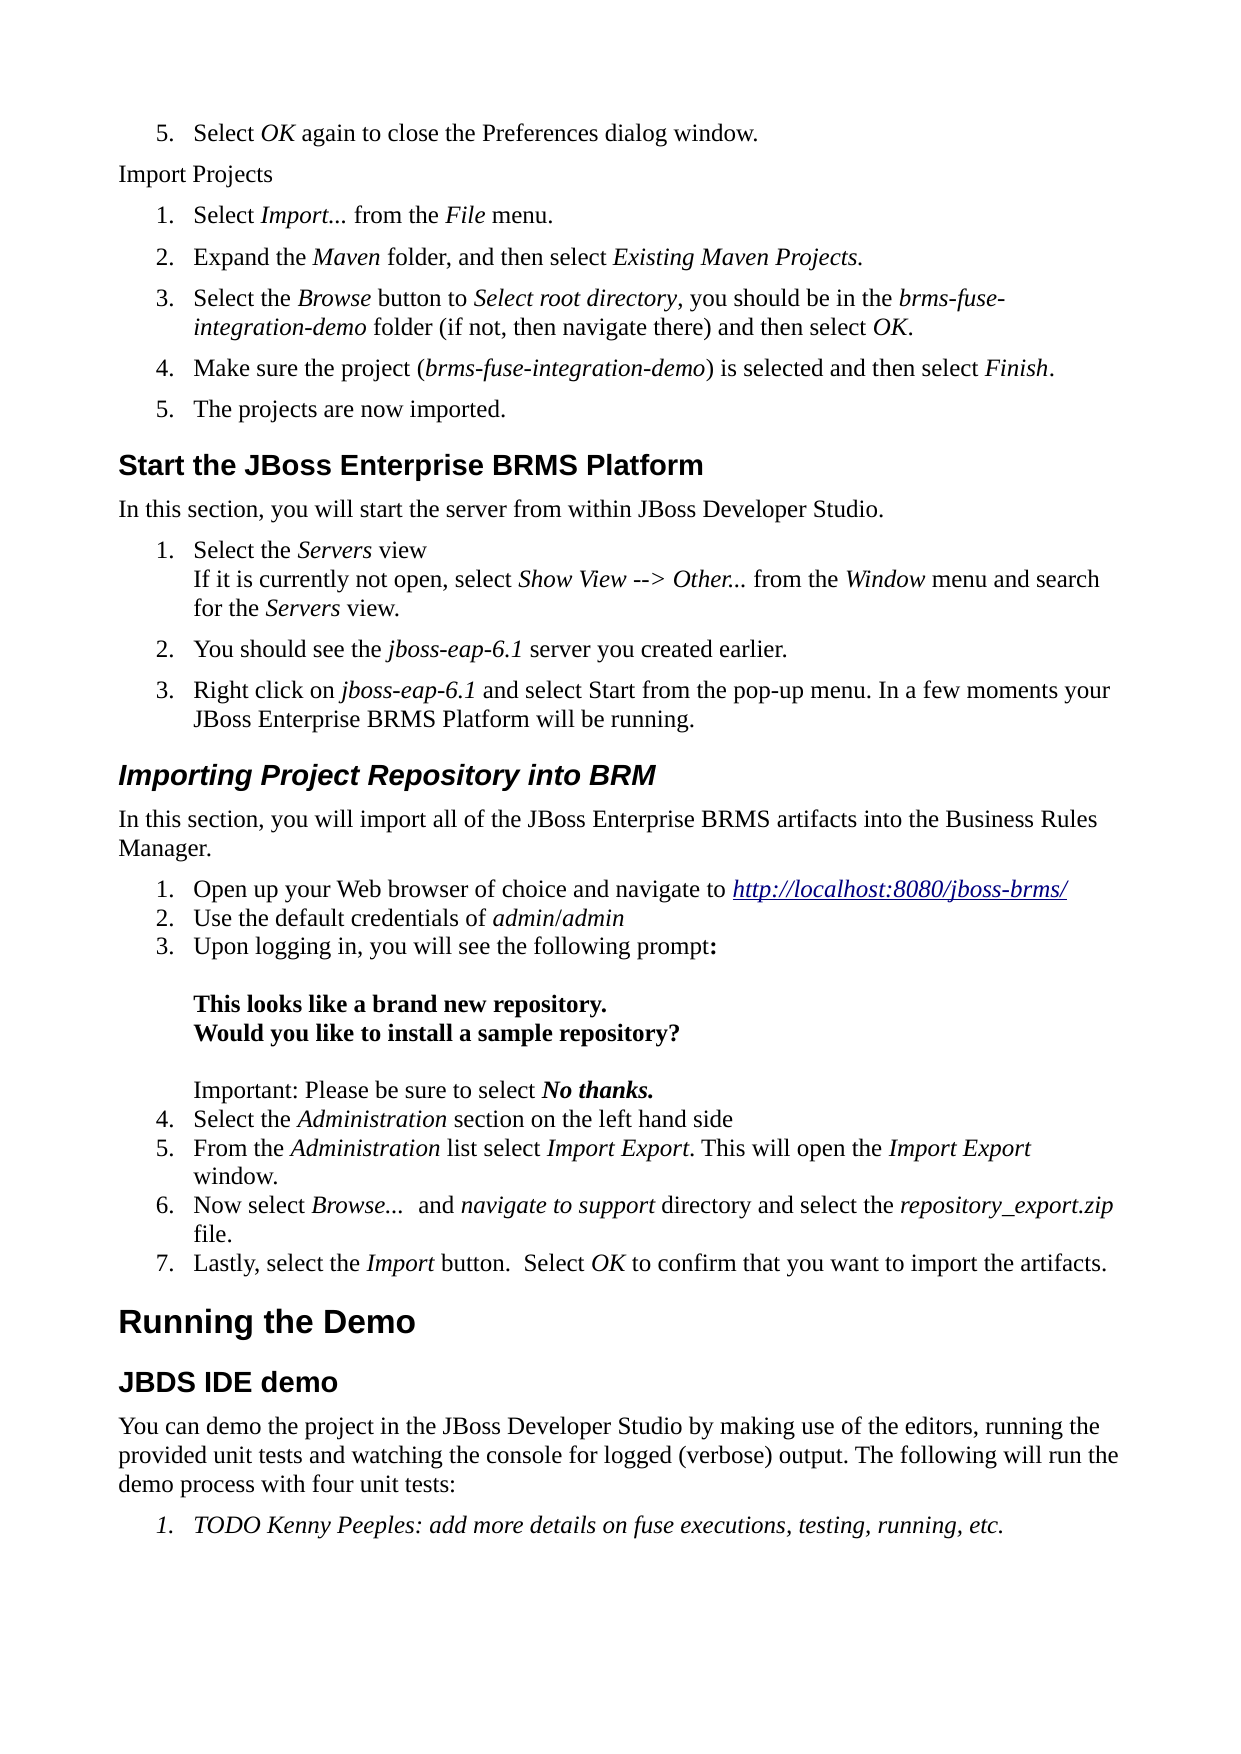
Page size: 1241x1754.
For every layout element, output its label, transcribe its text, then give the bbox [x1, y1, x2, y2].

subtitle Start the JBoss Enterprise BRMS Platform [118, 448, 1122, 482]
list You should see the jboss-eap-6.1 server you created earlier. [156, 634, 1122, 663]
list Select the Servers view If it is currently not open, select Show View --> Other... from the Window menu and search for the Servers view. [156, 535, 1122, 622]
text In this section, you will start the server from within JBoss Developer Studio. [118, 494, 1122, 523]
list Upon logging in, you will see the following prompt: This looks like a brand new repository. [156, 931, 1122, 1018]
subtitle Running the Demo [118, 1301, 1122, 1340]
text Import Projects [118, 159, 1122, 188]
list Select the Administration section on the left hand side [156, 1104, 1122, 1133]
list TODO Kenny Peeples: add more details on fuse executions, testing, running, etc. [156, 1510, 1122, 1539]
list The projects are now imported. [156, 394, 1122, 423]
list Right click on jboss-eap-6.1 and select Start from the pop-up menu. In a few moments your JBoss Enterprise BRMS Platform will be running. [156, 675, 1122, 733]
subtitle Importing Project Repository into BRM [118, 758, 1122, 791]
list Open up your Web browser of choice and navigate to http://localhost:8080/jboss-brms/ [156, 874, 1122, 903]
list Select Import... from the File menu. [156, 201, 1122, 229]
list Expand the Maven folder, and then select Existing Maven Projects. [156, 242, 1122, 271]
subtitle JBDS IDE demo [118, 1365, 1122, 1399]
list Select OK again to close the Preferences dialog window. [156, 118, 1122, 147]
list Select the Browse button to Select root directory, you should be in the brms-fuse-integration-demo folder (if not, then navigate there) and then select OK. [156, 283, 1122, 341]
list From the Administration list select Import Export. This will open the Import Export window. [156, 1133, 1122, 1190]
list Lastly, select the Import button. Select OK to confirm that you want to import the artifacts. [156, 1248, 1122, 1276]
list Use the default credentials of admin/admin [156, 903, 1122, 931]
list Would you like to install a sample repository? Important: Please be sure to select No thanks. [156, 1018, 1122, 1104]
list Make sure the project (brms-fuse-integration-demo) is selected and then select Finish. [156, 353, 1122, 382]
text You can demo the project in the JBoss Developer Studio by making use of the editors, running the provided unit tests and watching the console for logged (verbose) output. The following will run the demo process with four unit tests: [118, 1411, 1122, 1497]
text In this section, you will import all of the JBoss Enterprise BRMS artifacts into the Business Rules Manager. [118, 804, 1122, 861]
list Now select Browse... and navigate to support directory and select the repository_export.zip file. [156, 1190, 1122, 1248]
